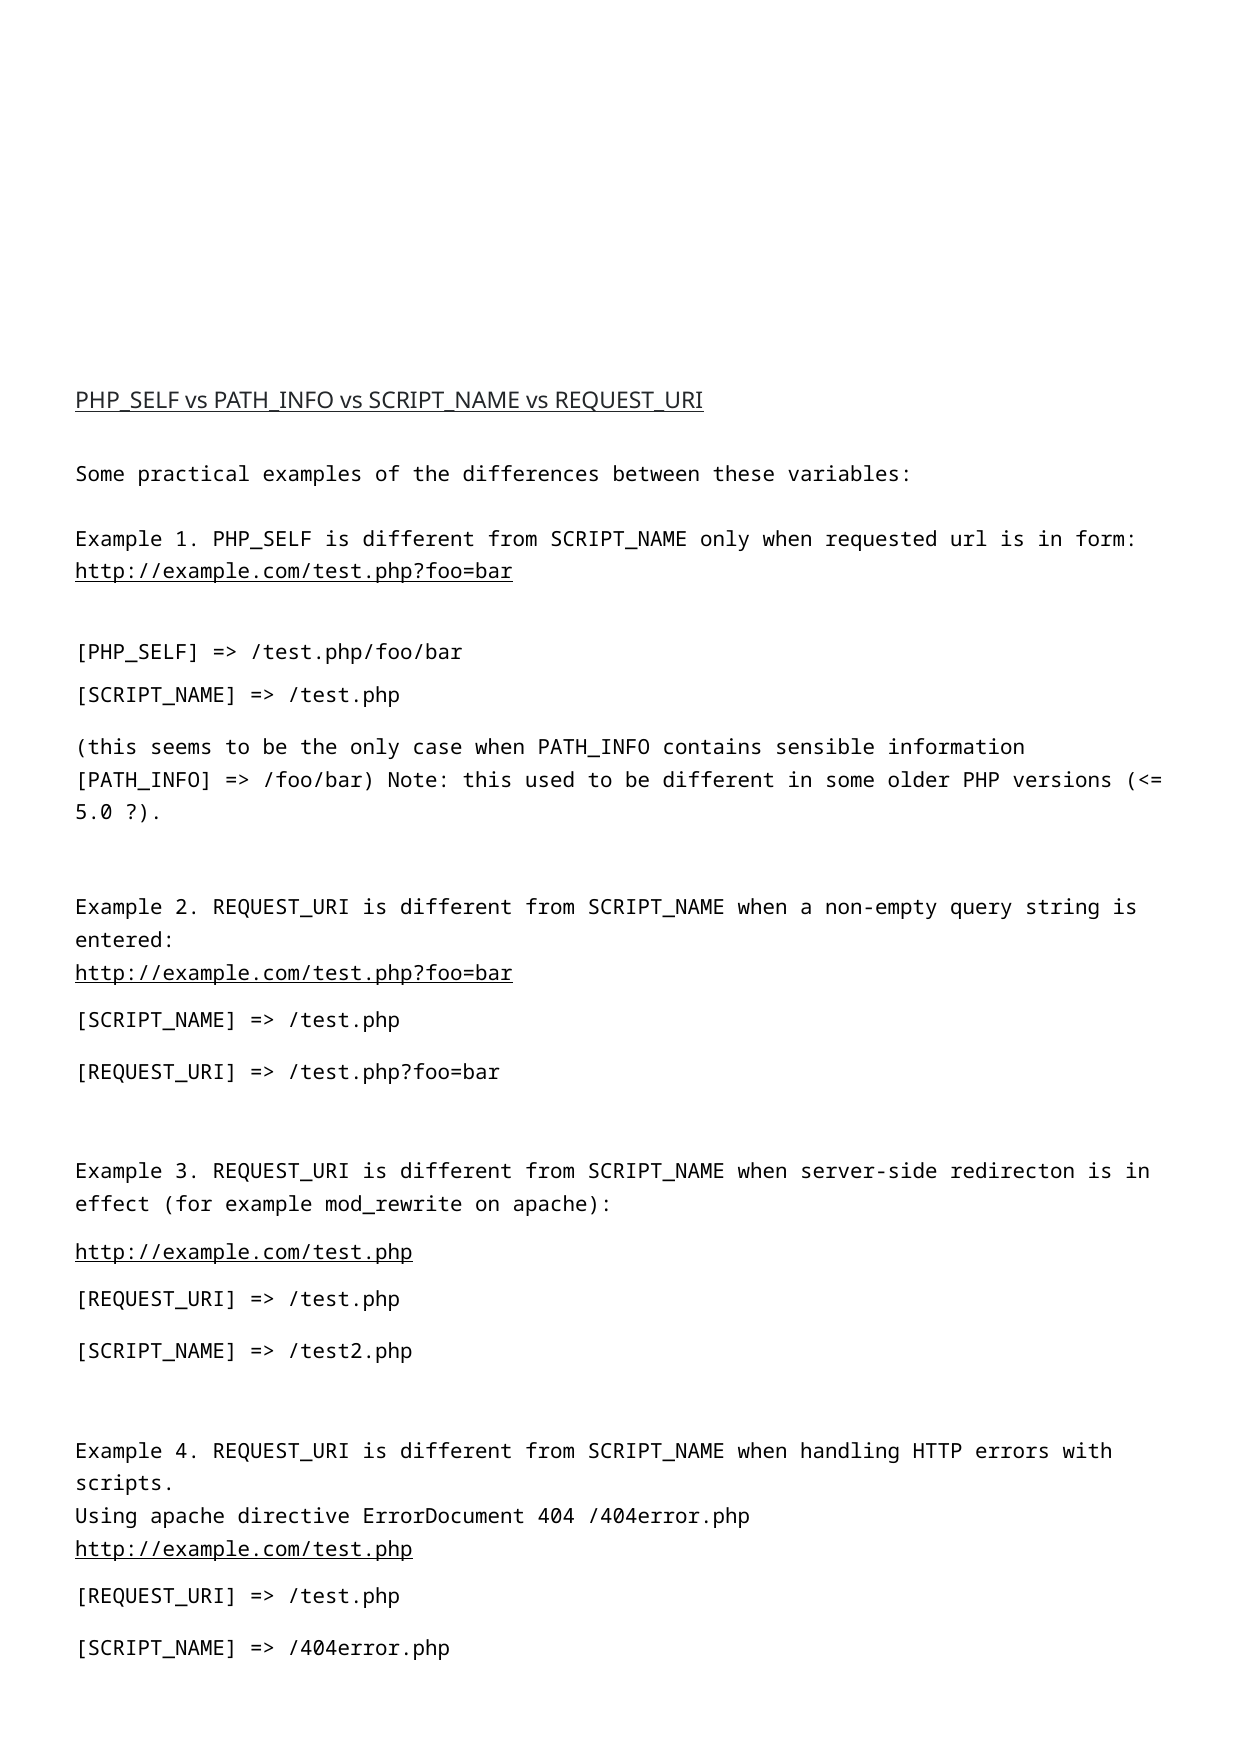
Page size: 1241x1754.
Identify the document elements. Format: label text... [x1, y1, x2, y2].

text [REQUEST_URI] => /test.php?foo=bar [75, 1057, 1166, 1086]
text [SCRIPT_NAME] => /404error.php [75, 1633, 1166, 1662]
text [SCRIPT_NAME] => /test2.php [75, 1336, 1166, 1365]
text [SCRIPT_NAME] => /test.php [75, 680, 1166, 709]
text Example 1. PHP_SELF is different from SCRIPT_NAME only when requested url is in form: http://example.com/test.php?foo=bar [75, 491, 1166, 585]
text Example 3. REQUEST_URI is different from SCRIPT_NAME when server-side redirecton is in effect (for example mod_rewrite on apache): [75, 1157, 1166, 1218]
text http://example.com/test.php [75, 1237, 1166, 1265]
subtitle PHP_SELF vs PATH_INFO vs SCRIPT_NAME vs REQUEST_URI [75, 384, 1166, 415]
text Example 2. REQUEST_URI is different from SCRIPT_NAME when a non-empty query string is entered: http://example.com/test.php?foo=bar [75, 892, 1166, 986]
text [REQUEST_URI] => /test.php [75, 1284, 1166, 1313]
text [PHP_SELF] => /test.php/foo/bar [75, 637, 1166, 665]
text (this seems to be the only case when PATH_INFO contains sensible information [PATH_INFO] => /foo/bar) Note: this used to be different in some older PHP versions (<= 5.0 ?). [75, 732, 1166, 826]
text Example 4. REQUEST_URI is different from SCRIPT_NAME when handling HTTP errors with scripts. Using apache directive ErrorDocument 404 /404error.php http://example.com/test.php [75, 1436, 1166, 1562]
text [SCRIPT_NAME] => /test.php [75, 1005, 1166, 1034]
text Some practical examples of the differences between these variables: [75, 459, 1166, 487]
text [REQUEST_URI] => /test.php [75, 1581, 1166, 1610]
